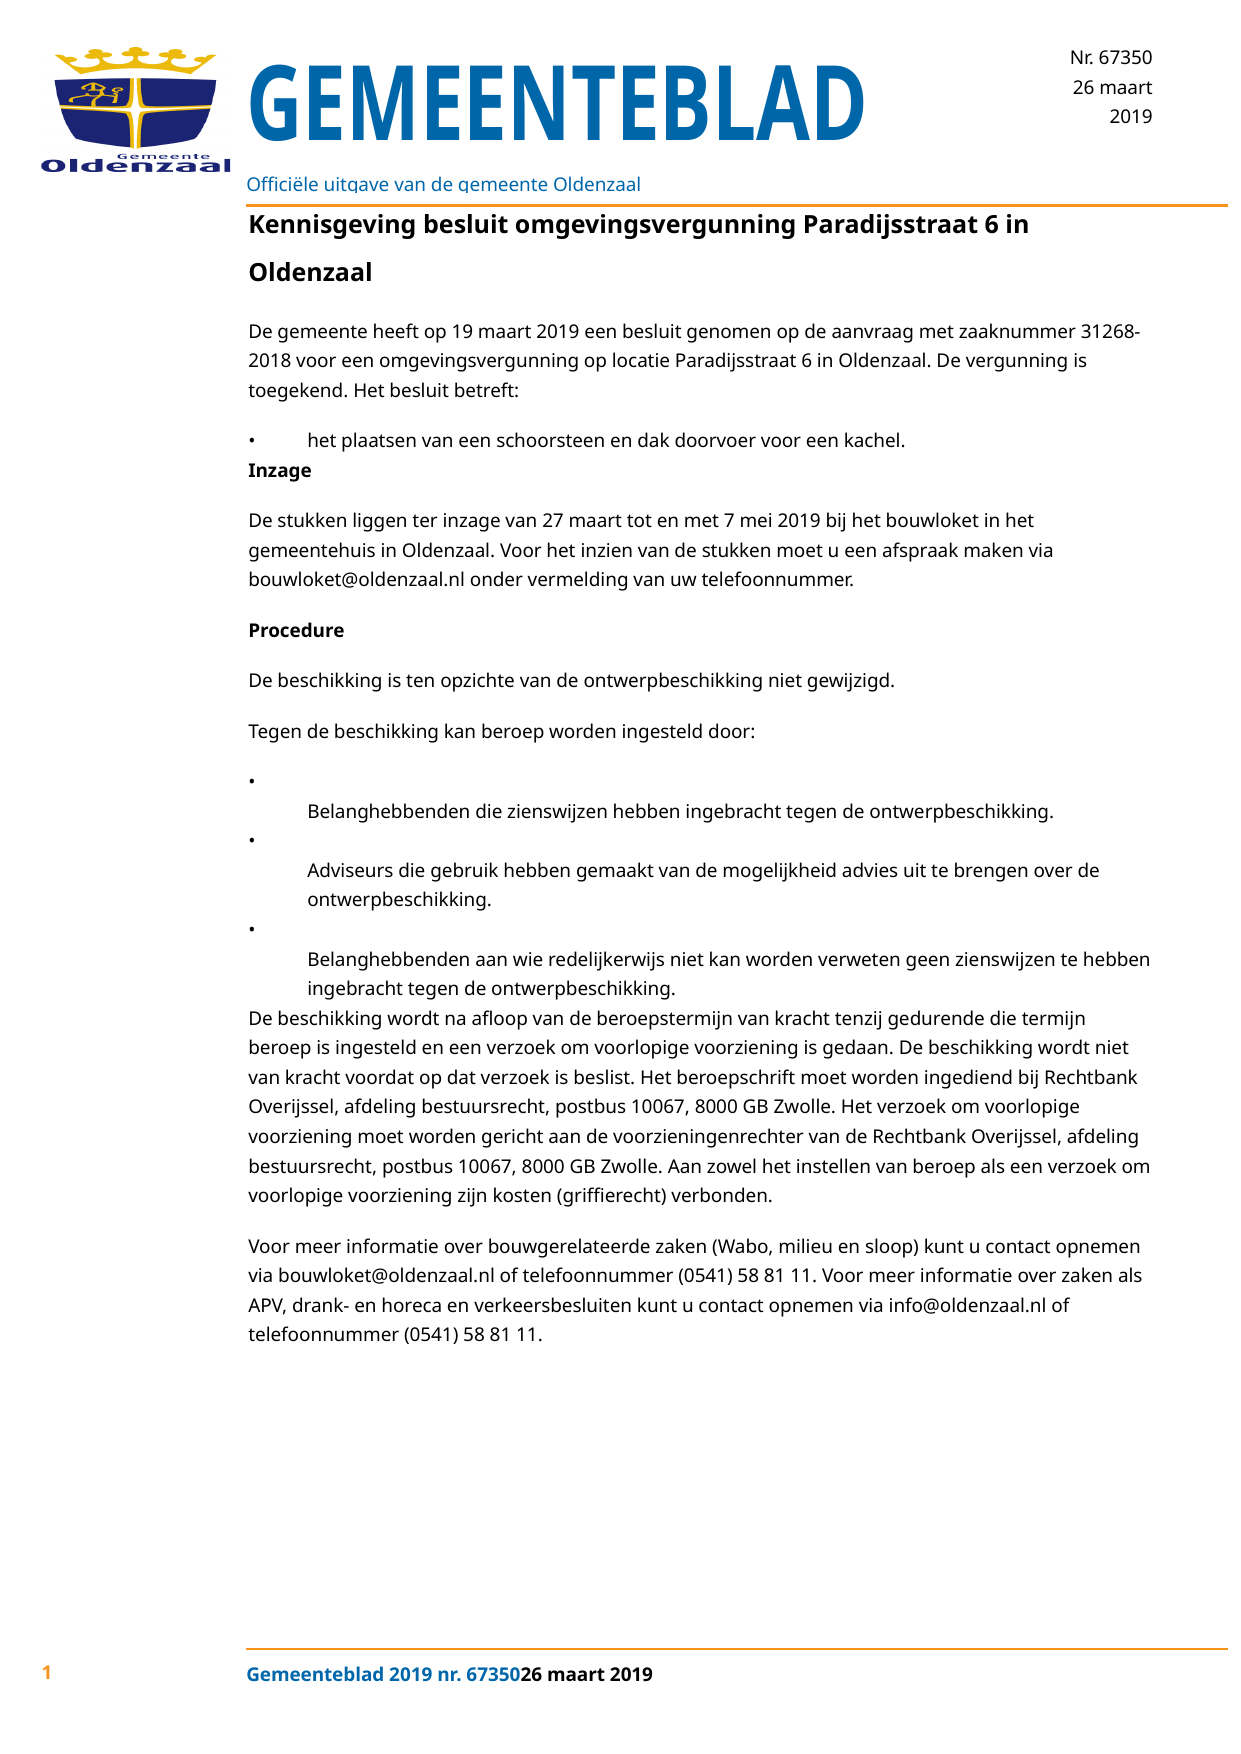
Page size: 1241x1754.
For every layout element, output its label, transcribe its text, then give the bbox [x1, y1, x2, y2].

list Belanghebbenden die zienswijzen hebben ingebracht tegen de ontwerpbeschikking. [248, 798, 1152, 824]
text Procedure [248, 617, 1152, 643]
text De stukken liggen ter inzage van 27 maart tot en met 7 mei 2019 bij het bouwloket in het gemeentehuis in Oldenzaal. Voor het inzien van de stukken moet u een afspraak maken via bouwloket@oldenzaal.nl onder vermelding van uw telefoonnummer. [248, 507, 1152, 592]
text De beschikking is ten opzichte van de ontwerpbeschikking niet gewijzigd. [248, 667, 1152, 693]
text Voor meer informatie over bouwgerelateerde zaken (Wabo, milieu en sloop) kunt u contact opnemen via bouwloket@oldenzaal.nl of telefoonnummer (0541) 58 81 11. Voor meer informatie over zaken als APV, drank- en horeca en verkeersbesluiten kunt u contact opnemen via info@oldenzaal.nl of telefoonnummer (0541) 58 81 11. [248, 1233, 1152, 1347]
list Adviseurs die gebruik hebben gemaakt van de mogelijkheid advies uit te brengen over de ontwerpbeschikking. [248, 857, 1152, 912]
picture [41, 47, 231, 172]
text De gemeente heeft op 19 maart 2019 een besluit genomen op de aanvraag met zaaknummer 31268-2018 voor een omgevingsvergunning op locatie Paradijsstraat 6 in Oldenzaal. De vergunning is toegekend. Het besluit betreft: [248, 318, 1152, 403]
text Kennisgeving besluit omgevingsvergunning Paradijsstraat 6 in Oldenzaal [248, 207, 1152, 288]
text De beschikking wordt na afloop van de beroepstermijn van kracht tenzij gedurende die termijn beroep is ingesteld en een verzoek om voorlopige voorziening is gedaan. De beschikking wordt niet van kracht voordat op dat verzoek is beslist. Het beroepschrift moet worden ingediend bij Rechtbank Overijssel, afdeling bestuursrecht, postbus 10067, 8000 GB Zwolle. Het verzoek om voorlopige voorziening moet worden gericht aan de voorzieningenrechter van de Rechtbank Overijssel, afdeling bestuursrecht, postbus 10067, 8000 GB Zwolle. Aan zowel het instellen van beroep als een verzoek om voorlopige voorziening zijn kosten (griffierecht) verbonden. [248, 1005, 1152, 1208]
text Tegen de beschikking kan beroep worden ingesteld door: [248, 718, 1152, 744]
list Belanghebbenden aan wie redelijkerwijs niet kan worden verweten geen zienswijzen te hebben ingebracht tegen de ontwerpbeschikking. [248, 946, 1152, 1001]
list het plaatsen van een schoorsteen en dak doorvoer voor een kachel. [248, 427, 1152, 453]
text Inzage [248, 457, 1152, 483]
